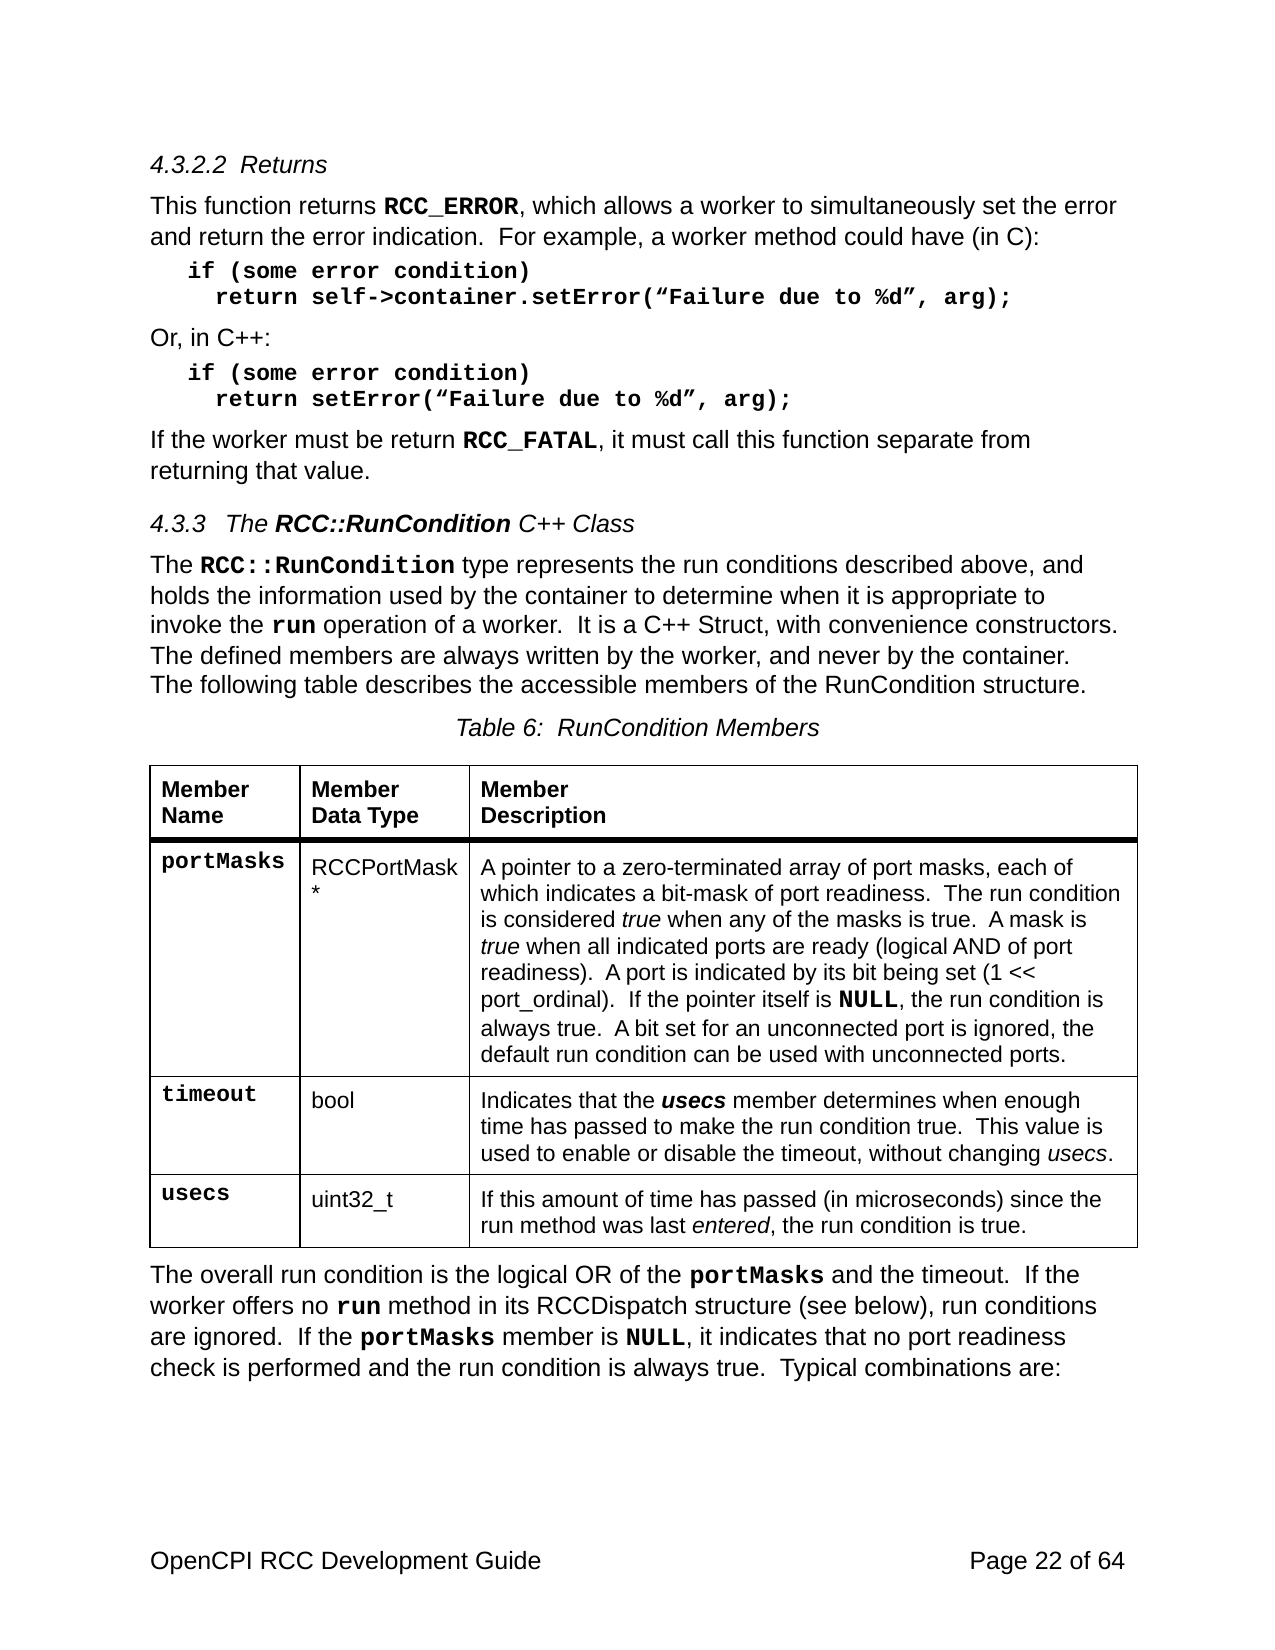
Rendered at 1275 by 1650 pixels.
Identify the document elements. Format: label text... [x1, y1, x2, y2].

text if (some error condition) return setError(“Failure due to %d”, arg); [187, 361, 1125, 413]
subtitle Returns [150, 150, 1125, 179]
table_cell A pointer to a zero-terminated array of port masks, each of which indicates a bit-mask of port readiness. The run condition is considered true when any of the masks is true. A mask is true when all indicated ports are ready (logical AND of port readiness). A port is indicated by its bit being set (1 << port_ordinal). If the pointer itself is NULL, the run condition is always true. A bit set for an unconnected port is ignored, the default run condition can be used with unconnected ports. [470, 843, 1137, 1076]
table_cell uint32_t [301, 1175, 469, 1247]
text If the worker must be return RCC_FATAL, it must call this function separate from returning that value. [150, 425, 1125, 484]
subtitle The RCC::RunCondition C++ Class [150, 509, 1125, 538]
text The overall run condition is the logical OR of the portMasks and the timeout. If the worker offers no run method in its RCCDispatch structure (see below), run conditions are ignored. If the portMasks member is NULL, it indicates that no port readiness check is performed and the run condition is always true. Typical combinations are: [150, 1260, 1125, 1381]
table_cell portMasks [151, 843, 299, 1076]
table_header Member Description [470, 766, 1137, 837]
text The RCC::RunCondition type represents the run conditions described above, and holds the information used by the container to determine when it is appropriate to invoke the run operation of a worker. It is a C++ Struct, with convenience constructors. The defined members are always written by the worker, and never by the container. The following table describes the accessible members of the RunCondition structure. [150, 550, 1125, 698]
table_header Member Name [151, 766, 299, 837]
table_cell If this amount of time has passed (in microseconds) since the run method was last entered, the run condition is true. [470, 1175, 1137, 1247]
text Or, in C++: [150, 323, 1125, 352]
table_cell bool [301, 1077, 469, 1174]
table_cell timeout [151, 1077, 299, 1174]
text if (some error condition) return self->container.setError(“Failure due to %d”, arg); [187, 259, 1125, 311]
table_cell RCCPortMask * [301, 843, 469, 1076]
text This function returns RCC_ERROR, which allows a worker to simultaneously set the error and return the error indication. For example, a worker method could have (in C): [150, 191, 1125, 250]
text Table 6: RunCondition Members [150, 713, 1125, 742]
table_cell usecs [151, 1175, 299, 1247]
table_header Member Data Type [301, 766, 469, 837]
table_cell Indicates that the usecs member determines when enough time has passed to make the run condition true. This value is used to enable or disable the timeout, without changing usecs. [470, 1077, 1137, 1174]
